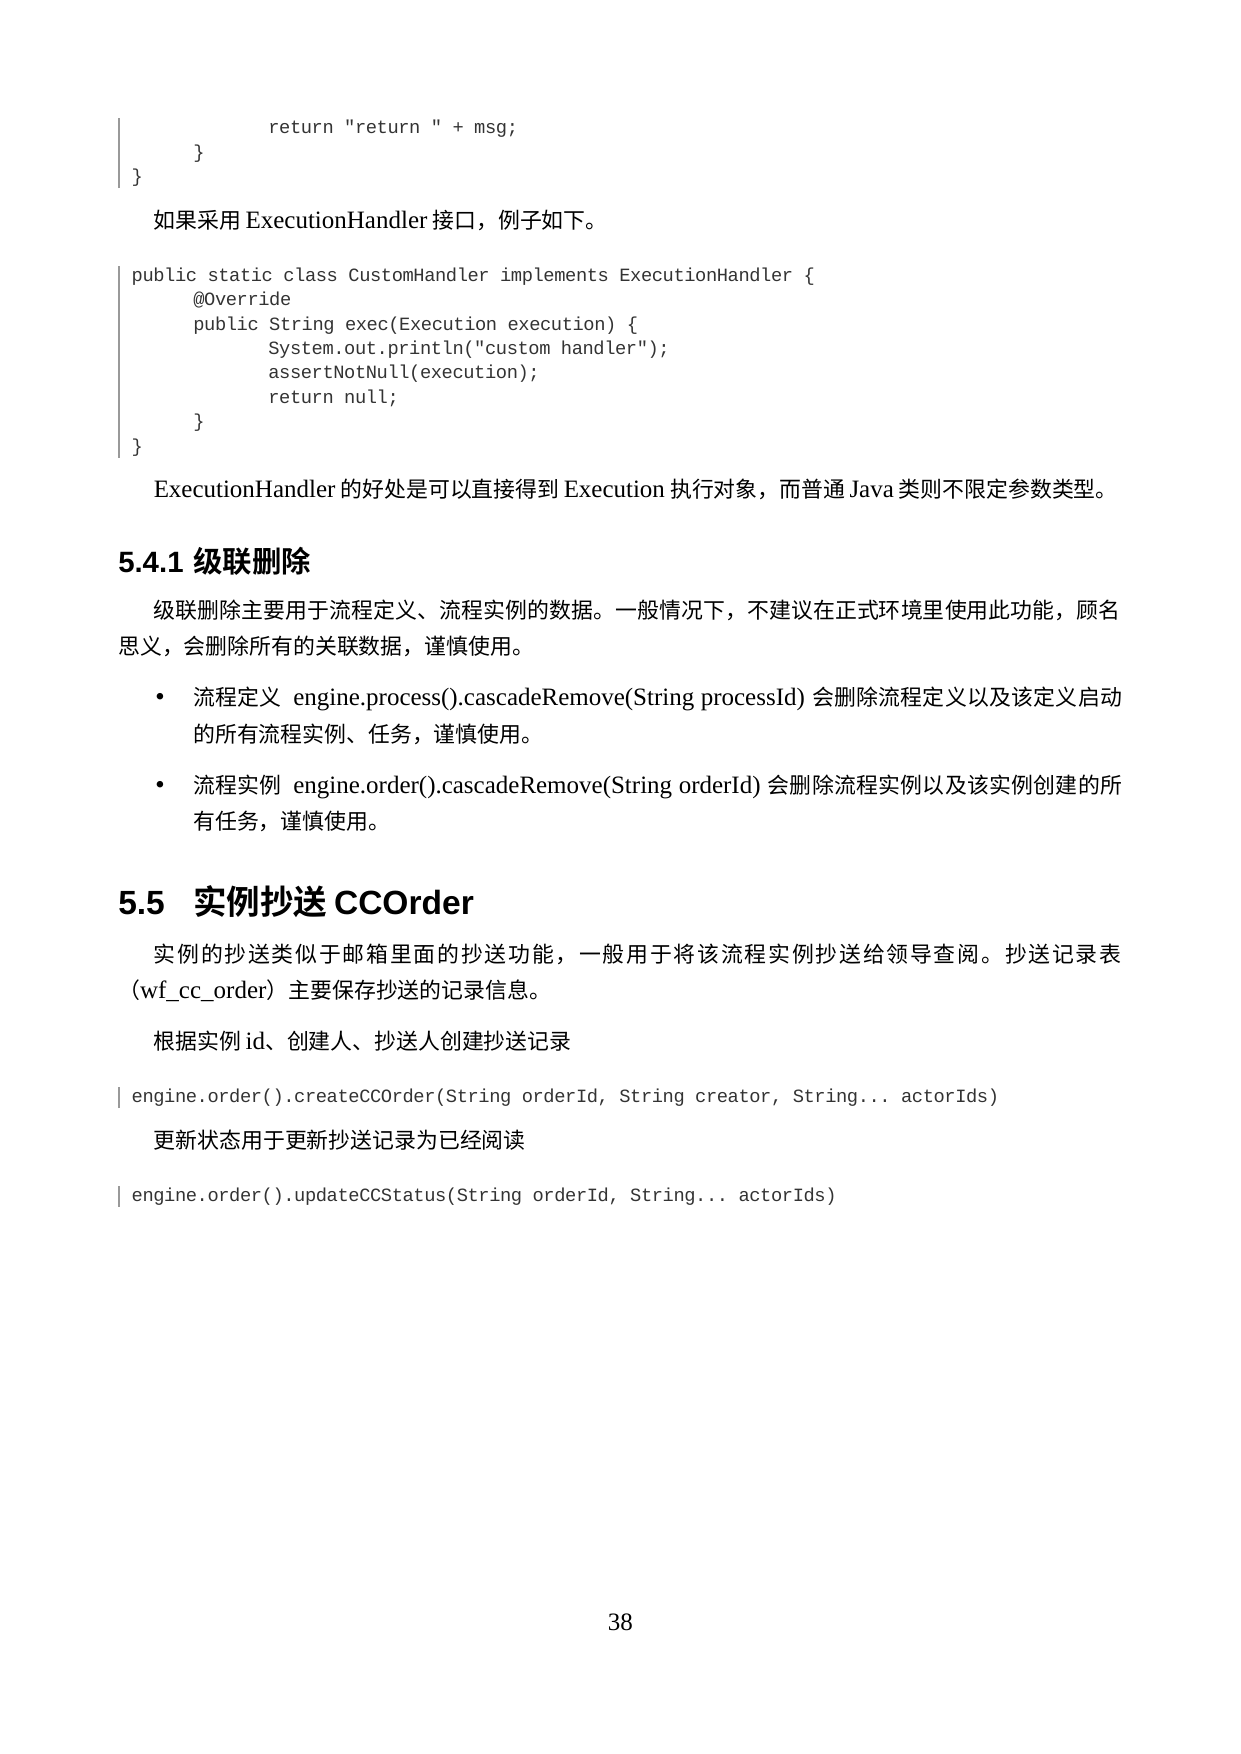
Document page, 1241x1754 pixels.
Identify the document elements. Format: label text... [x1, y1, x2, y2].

text System.out.println("custom handler"); [120, 339, 1122, 360]
text ExecutionHandler的好处是可以直接得到Execution执行对象，而普通Java类则不限定参数类型。 [118, 472, 1122, 504]
text engine.order().updateCCStatus(String orderId, String... actorIds) [120, 1186, 1122, 1207]
text } [120, 142, 1122, 164]
text public static class CustomHandler implements ExecutionHandler { [120, 266, 1122, 287]
text public String exec(Execution execution) { [120, 314, 1122, 336]
text } [120, 167, 1122, 188]
text } [120, 412, 1122, 433]
text assertNotNull(execution); [120, 363, 1122, 384]
subtitle 级联删除 [118, 538, 1122, 581]
list 流程定义 engine.process().cascadeRemove(String processId) 会删除流程定义以及该定义启动的所有流程实例、任务，谨慎使用。 [156, 680, 1122, 748]
text @Override [120, 290, 1122, 311]
text return null; [120, 388, 1122, 409]
subtitle 实例抄送CCOrder [118, 876, 1122, 924]
text 更新状态用于更新抄送记录为已经阅读 [118, 1123, 1122, 1154]
text 根据实例id、创建人、抄送人创建抄送记录 [118, 1024, 1122, 1056]
text engine.order().createCCOrder(String orderId, String creator, String... actorIds) [120, 1087, 1122, 1108]
text 如果采用ExecutionHandler接口，例子如下。 [118, 203, 1122, 235]
text } [120, 436, 1122, 458]
text 实例的抄送类似于邮箱里面的抄送功能，一般用于将该流程实例抄送给领导查阅。抄送记录表（wf_cc_order）主要保存抄送的记录信息。 [118, 937, 1122, 1005]
list 流程实例 engine.order().cascadeRemove(String orderId) 会删除流程实例以及该实例创建的所有任务，谨慎使用。 [156, 768, 1122, 836]
text 级联删除主要用于流程定义、流程实例的数据。一般情况下，不建议在正式环境里使用此功能，顾名思义，会删除所有的关联数据，谨慎使用。 [118, 593, 1122, 661]
text return "return " + msg; [120, 118, 1122, 139]
